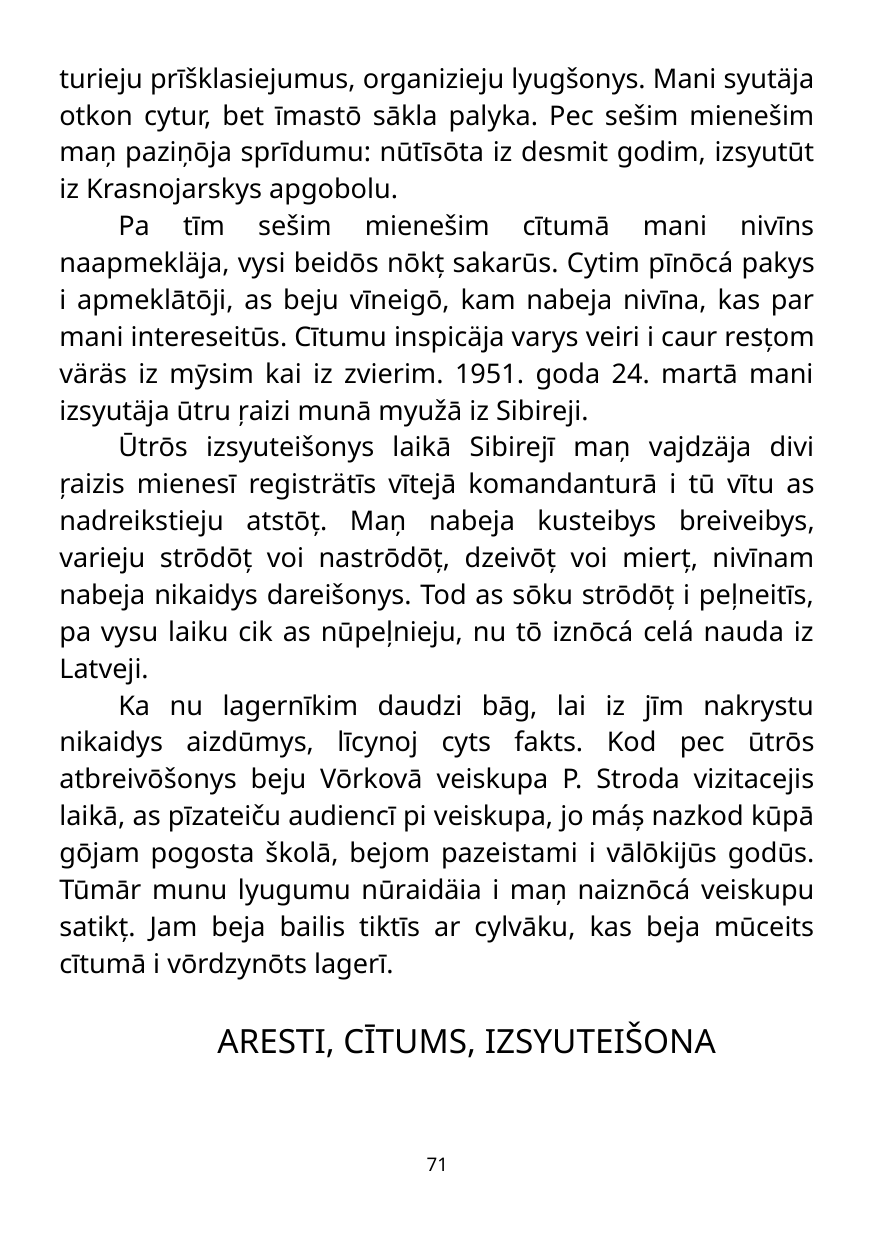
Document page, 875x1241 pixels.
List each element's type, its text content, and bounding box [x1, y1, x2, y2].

text Ūtrōs izsyuteišonys laikā Sibirejī maņ vajdzäja divi ŗaizis mienesī registrätīs vītejā komandanturā i tū vītu as nadreikstieju atstōț. Maņ nabeja kusteibys breiveibys, varieju strōdōț voi nastrōdōț, dzeivōț voi mierț, nivīnam nabeja nikaidys dareišonys. Tod as sōku strōdōț i peļneitīs, pa vysu laiku cik as nūpeļnieju, nu tō iznōcá celá nauda iz Latveji. [59, 428, 815, 686]
text Ka nu lagernīkim daudzi bāg, lai iz jīm nakrystu nikaidys aizdūmys, līcynoj cyts fakts. Kod pec ūtrōs atbreivōšonys beju Vōrkovā veiskupa P. Stroda vizitacejis laikā, as pīzateiču audiencī pi veiskupa, jo máș nazkod kūpā gōjam pogosta školā, bejom pazeistami i vālōkijūs godūs. Tūmār munu lyugumu nūraidäia i maņ naiznōcá veiskupu satikț. Jam beja bailis tiktīs ar cylvāku, kas beja mūceits cītumā i vōrdzynōts lagerī. [59, 686, 815, 981]
text ARESTI, CĪTUMS, IZSYUTEIŠONA [59, 1018, 815, 1063]
text turieju prīšklasiejumus, organizieju lyugšonys. Mani syutäja otkon cytur, bet īmastō sākla palyka. Pec sešim mienešim maņ paziņōja sprīdumu: nūtīsōta iz desmit godim, izsyutūt iz Krasnojarskys apgobolu. [59, 59, 815, 207]
text Pa tīm sešim mienešim cītumā mani nivīns naapmekläja, vysi beidōs nōkț sakarūs. Cytim pīnōcá pakys i apmeklātōji, as beju vīneigō, kam nabeja nivīna, kas par mani intereseitūs. Cītumu inspicäja varys veiri i caur resțom väräs iz mȳsim kai iz zvierim. 1951. goda 24. martā mani izsyutäja ūtru ŗaizi munā myužā iz Sibireji. [59, 207, 815, 428]
